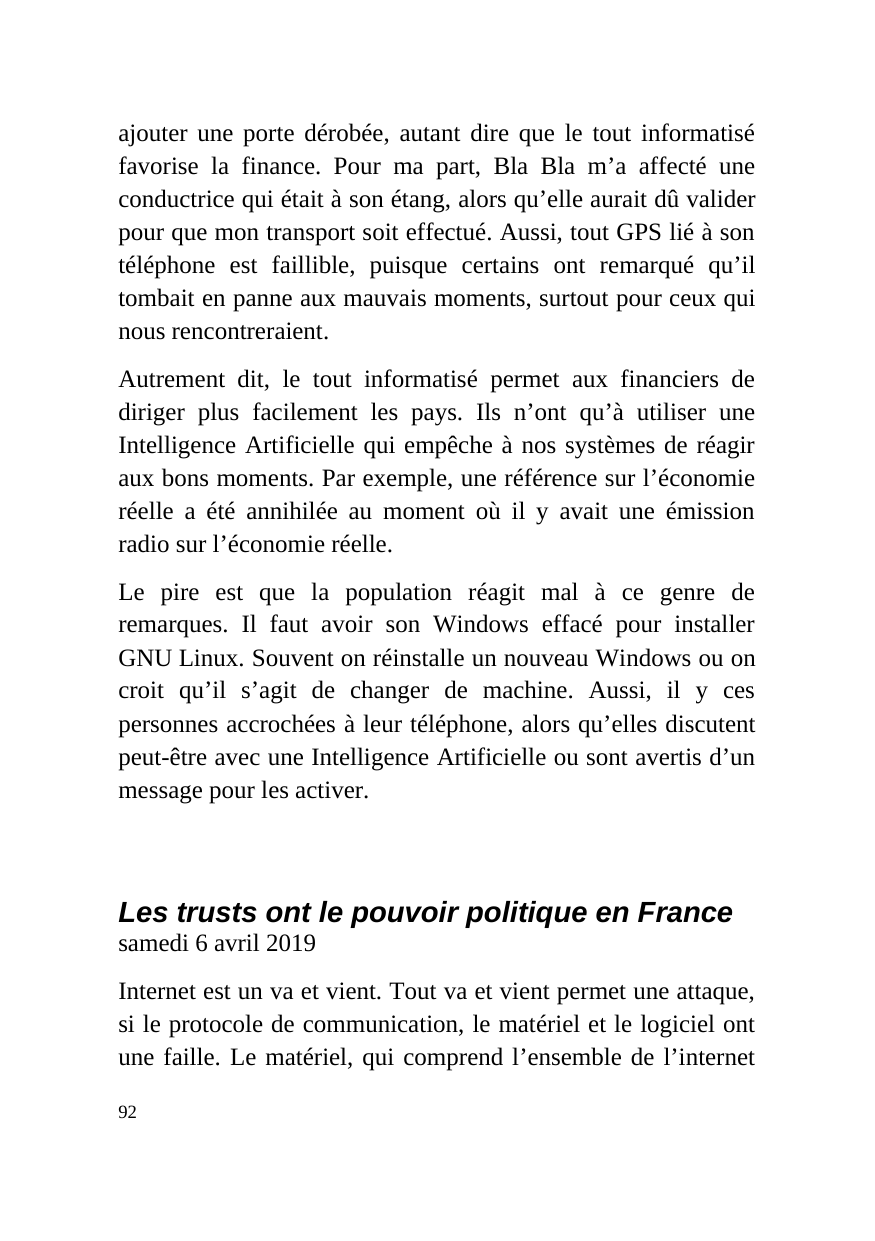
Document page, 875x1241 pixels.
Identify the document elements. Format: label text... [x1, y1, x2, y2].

text samedi 6 avril 2019 [118, 928, 756, 957]
text ajouter une porte dérobée, autant dire que le tout informatisé favorise la finance. Pour ma part, Bla Bla m’a affecté une conductrice qui était à son étang, alors qu’elle aurait dû valider pour que mon transport soit effectué. Aussi, tout GPS lié à son téléphone est faillible, puisque certains ont remarqué qu’il tombait en panne aux mauvais moments, surtout pour ceux qui nous rencontreraient. [118, 118, 756, 345]
text Autrement dit, le tout informatisé permet aux financiers de diriger plus facilement les pays. Ils n’ont qu’à utiliser une Intelligence Artificielle qui empêche à nos systèmes de réagir aux bons moments. Par exemple, une référence sur l’économie réelle a été annihilée au moment où il y avait une émission radio sur l’économie réelle. [118, 364, 756, 558]
text Le pire est que la population réagit mal à ce genre de remarques. Il faut avoir son Windows effacé pour installer GNU Linux. Souvent on réinstalle un nouveau Windows ou on croit qu’il s’agit de changer de machine. Aussi, il y ces personnes accrochées à leur téléphone, alors qu’elles discutent peut-être avec une Intelligence Artificielle ou sont avertis d’un message pour les activer. [118, 577, 756, 803]
subtitle Les trusts ont le pouvoir politique en France [118, 895, 756, 928]
text Internet est un va et vient. Tout va et vient permet une attaque, si le protocole de communication, le matériel et le logiciel ont une faille. Le matériel, qui comprend l’ensemble de l’internet [118, 976, 756, 1071]
